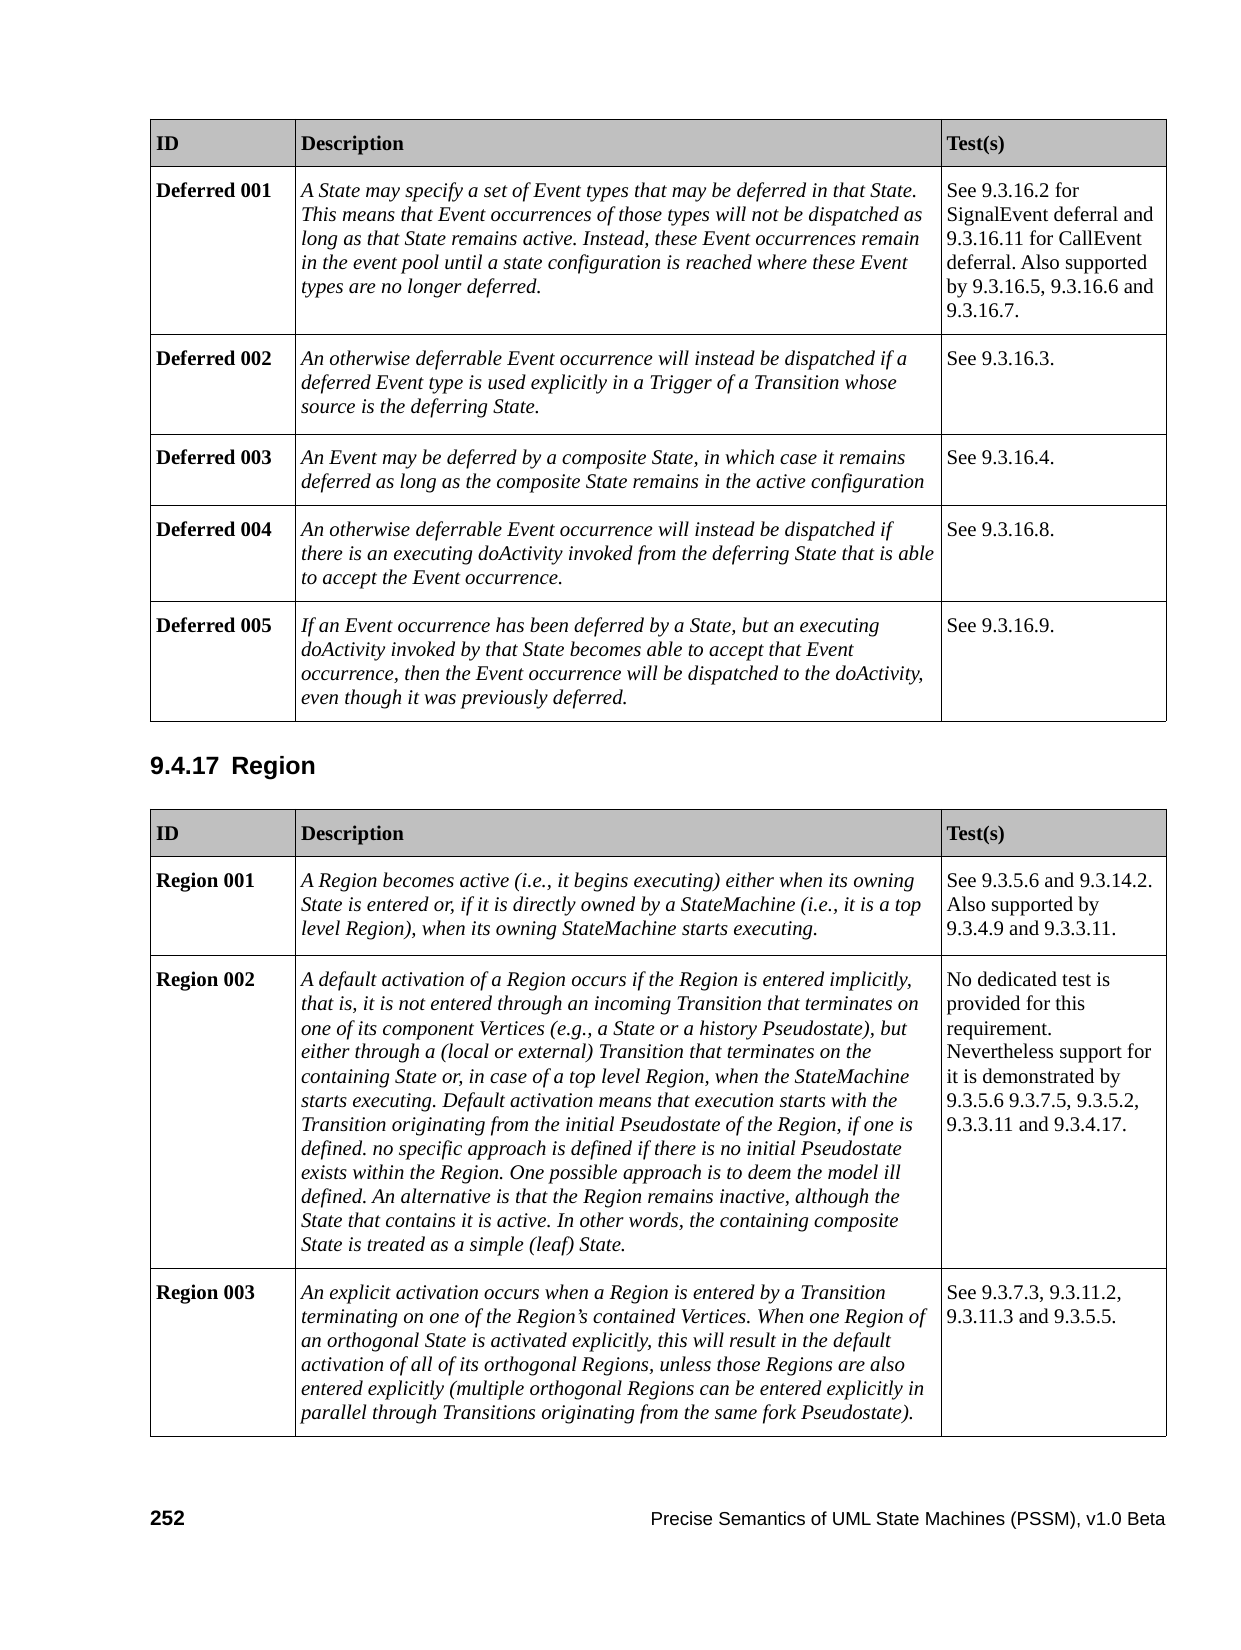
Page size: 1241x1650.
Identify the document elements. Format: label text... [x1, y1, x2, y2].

table_cell See 9.3.16.3. [942, 335, 1166, 433]
table_cell Deferred 003 [151, 435, 295, 505]
table_cell Deferred 004 [151, 506, 295, 601]
table_header Description [296, 810, 941, 856]
table_cell A default activation of a Region occurs if the Region is entered implicitly, that is, it is not entered through an incoming Transition that terminates on one of its component Vertices (e.g., a State or a history Pseudostate), but either through a (local or external) Transition that terminates on the containing State or, in case of a top level Region, when the StateMachine starts executing. Default activation means that execution starts with the Transition originating from the initial Pseudostate of the Region, if one is defined. no specific approach is defined if there is no initial Pseudostate exists within the Region. One possible approach is to deem the model ill defined. An alternative is that the Region remains inactive, although the State that contains it is active. In other words, the containing composite State is treated as a simple (leaf) State. [296, 956, 941, 1268]
table_header Test(s) [942, 810, 1166, 856]
table_cell See 9.3.7.3, 9.3.11.2, 9.3.11.3 and 9.3.5.5. [942, 1269, 1166, 1436]
table_header Description [296, 120, 941, 166]
table_header ID [151, 120, 295, 166]
table_cell Region 002 [151, 956, 295, 1268]
subtitle Region [150, 750, 1166, 779]
table_cell An Event may be deferred by a composite State, in which case it remains deferred as long as the composite State remains in the active configuration [296, 435, 941, 505]
table_cell See 9.3.16.2 for SignalEvent deferral and 9.3.16.11 for CallEvent deferral. Also supported by 9.3.16.5, 9.3.16.6 and 9.3.16.7. [942, 167, 1166, 334]
table_cell A Region becomes active (i.e., it begins executing) either when its owning State is entered or, if it is directly owned by a StateMachine (i.e., it is a top level Region), when its owning StateMachine starts executing. [296, 857, 941, 955]
table_cell See 9.3.16.8. [942, 506, 1166, 601]
table_cell See 9.3.16.9. [942, 602, 1166, 721]
table_cell See 9.3.5.6 and 9.3.14.2. Also supported by 9.3.4.9 and 9.3.3.11. [942, 857, 1166, 955]
table_header Test(s) [942, 120, 1166, 166]
table_cell See 9.3.16.4. [942, 435, 1166, 505]
table_cell If an Event occurrence has been deferred by a State, but an executing doActivity invoked by that State becomes able to accept that Event occurrence, then the Event occurrence will be dispatched to the doActivity, even though it was previously deferred. [296, 602, 941, 721]
table_cell No dedicated test is provided for this requirement. Nevertheless support for it is demonstrated by 9.3.5.6 9.3.7.5, 9.3.5.2, 9.3.3.11 and 9.3.4.17. [942, 956, 1166, 1268]
table_cell Region 003 [151, 1269, 295, 1436]
table_header ID [151, 810, 295, 856]
table_cell Region 001 [151, 857, 295, 955]
table_cell Deferred 001 [151, 167, 295, 334]
table_cell An explicit activation occurs when a Region is entered by a Transition terminating on one of the Region’s contained Vertices. When one Region of an orthogonal State is activated explicitly, this will result in the default activation of all of its orthogonal Regions, unless those Regions are also entered explicitly (multiple orthogonal Regions can be entered explicitly in parallel through Transitions originating from the same fork Pseudostate). [296, 1269, 941, 1436]
table_cell An otherwise deferrable Event occurrence will instead be dispatched if there is an executing doActivity invoked from the deferring State that is able to accept the Event occurrence. [296, 506, 941, 601]
table_cell Deferred 002 [151, 335, 295, 433]
table_cell A State may specify a set of Event types that may be deferred in that State. This means that Event occurrences of those types will not be dispatched as long as that State remains active. Instead, these Event occurrences remain in the event pool until a state configuration is reached where these Event types are no longer deferred. [296, 167, 941, 334]
table_cell Deferred 005 [151, 602, 295, 721]
table_cell An otherwise deferrable Event occurrence will instead be dispatched if a deferred Event type is used explicitly in a Trigger of a Transition whose source is the deferring State. [296, 335, 941, 433]
